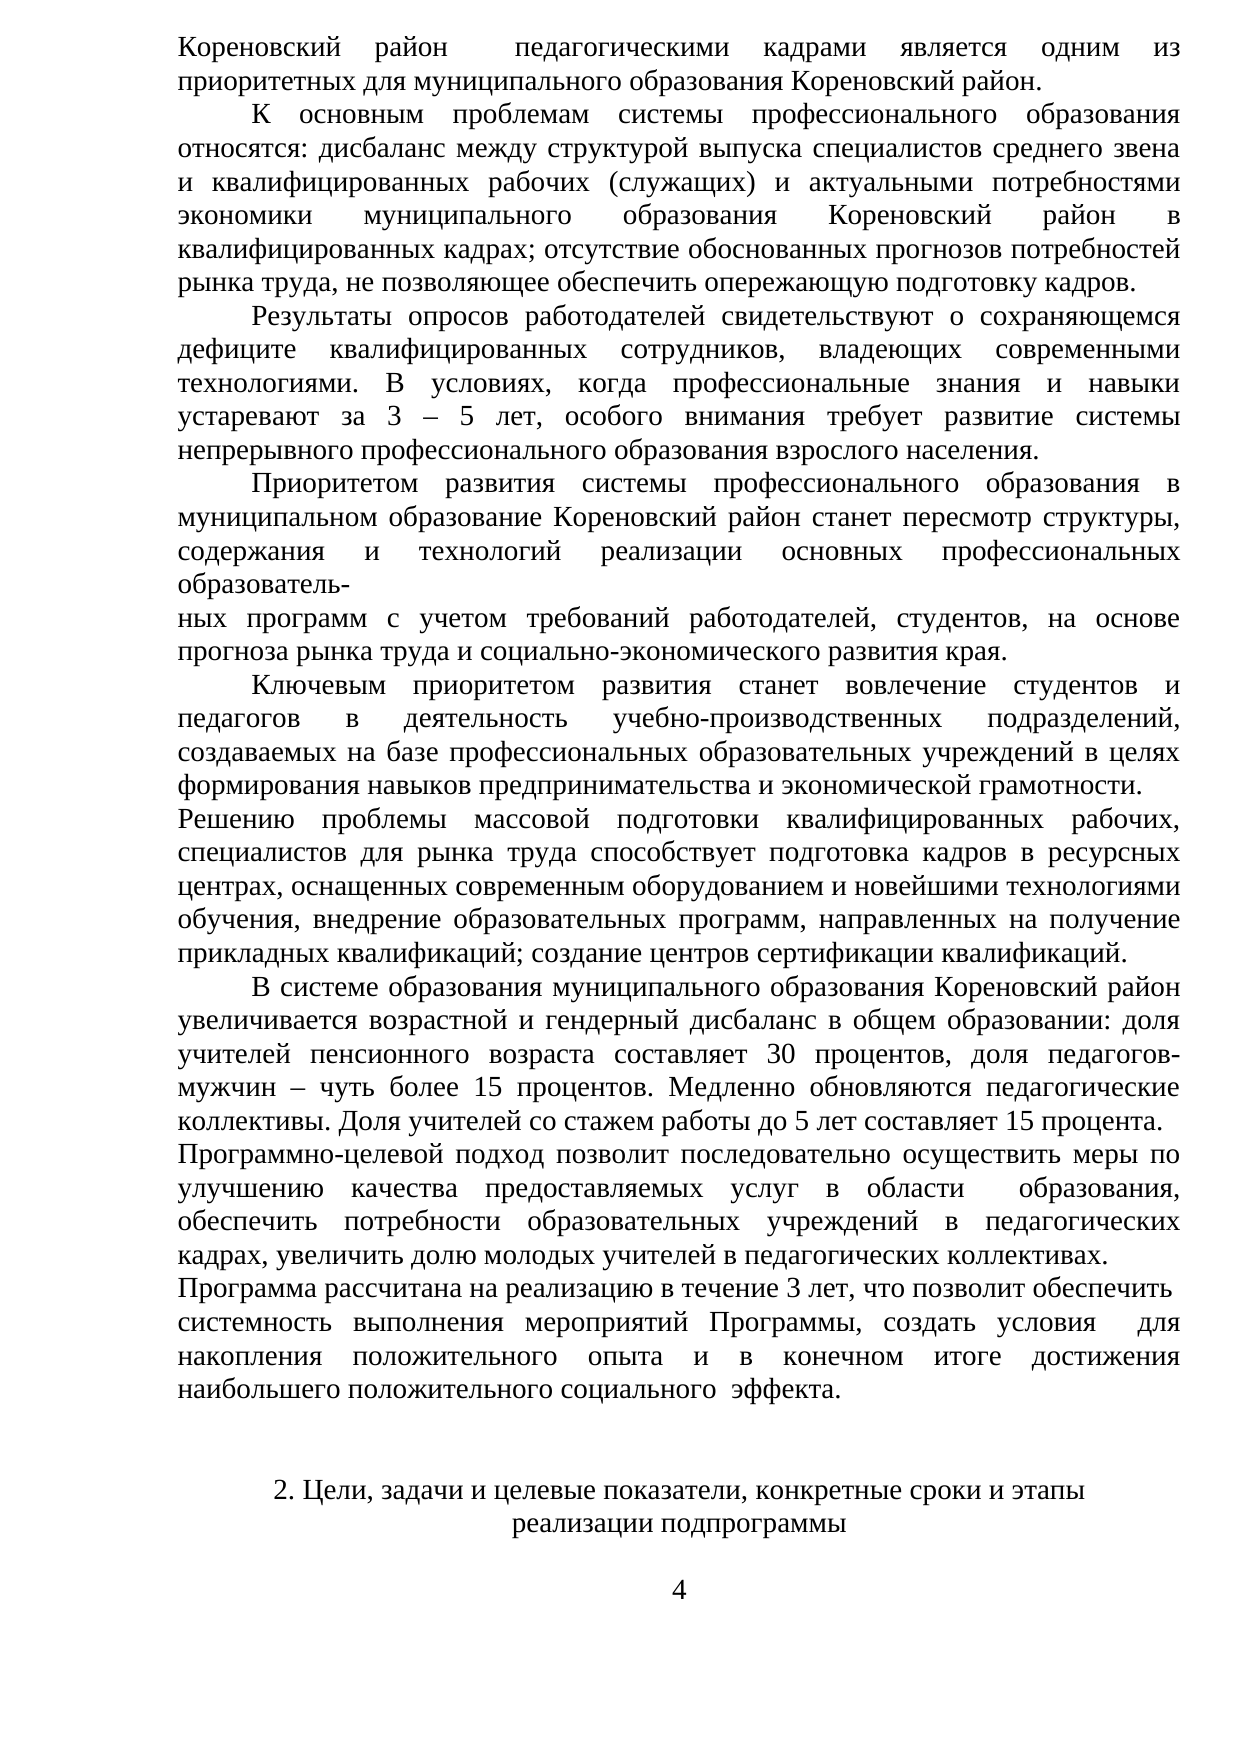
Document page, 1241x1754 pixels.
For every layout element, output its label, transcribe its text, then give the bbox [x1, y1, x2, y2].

text системность выполнения мероприятий Программы, создать условия для накопления положительного опыта и в конечном итоге достижения наибольшего положительного социального эффекта. [177, 1304, 1181, 1405]
text ных программ с учетом требований работодателей, студентов, на основе прогноза рынка труда и социально-экономического развития края. [177, 600, 1181, 667]
text К основным проблемам системы профессионального образования относятся: дисбаланс между структурой выпуска специалистов среднего звена и квалифицированных рабочих (служащих) и актуальными потребностями экономики муниципального образования Кореновский район в квалифицированных кадрах; отсутствие обоснованных прогнозов потребностей рынка труда, не позволяющее обеспечить опережающую подготовку кадров. [177, 97, 1181, 298]
text 4 [177, 1572, 1181, 1606]
text Кореновский район педагогическими кадрами является одним из приоритетных для муниципального образования Кореновский район. [177, 29, 1181, 97]
text реализации подпрограммы [177, 1505, 1181, 1539]
text Приоритетом развития системы профессионального образования в муниципальном образование Кореновский район станет пересмотр структуры, содержания и технологий реализации основных профессиональных образователь- [177, 466, 1181, 600]
text Ключевым приоритетом развития станет вовлечение студентов и педагогов в деятельность учебно-производственных подразделений, создаваемых на базе профессиональных образовательных учреждений в целях формирования навыков предпринимательства и экономической грамотности. [177, 667, 1181, 801]
text В системе образования муниципального образования Кореновский район увеличивается возрастной и гендерный дисбаланс в общем образовании: доля учителей пенсионного возраста составляет 30 процентов, доля педагогов-мужчин – чуть более 15 процентов. Медленно обновляются педагогические коллективы. Доля учителей со стажем работы до 5 лет составляет 15 процента. [177, 969, 1181, 1136]
text Результаты опросов работодателей свидетельствуют о сохраняющемся дефиците квалифицированных сотрудников, владеющих современными технологиями. В условиях, когда профессиональные знания и навыки устаревают за 3 – 5 лет, особого внимания требует развитие системы непрерывного профессионального образования взрослого населения. [177, 298, 1181, 466]
text Программно-целевой подход позволит последовательно осуществить меры по улучшению качества предоставляемых услуг в области образования, обеспечить потребности образовательных учреждений в педагогических кадрах, увеличить долю молодых учителей в педагогических коллективах. [177, 1136, 1181, 1271]
text Решению проблемы массовой подготовки квалифицированных рабочих, специалистов для рынка труда способствует подготовка кадров в ресурсных центрах, оснащенных современным оборудованием и новейшими технологиями обучения, внедрение образовательных программ, направленных на получение прикладных квалификаций; создание центров сертификации квалификаций. [177, 801, 1181, 969]
text Программа рассчитана на реализацию в течение 3 лет, что позволит обеспечить [177, 1271, 1181, 1304]
text 2. Цели, задачи и целевые показатели, конкретные сроки и этапы [177, 1472, 1181, 1505]
